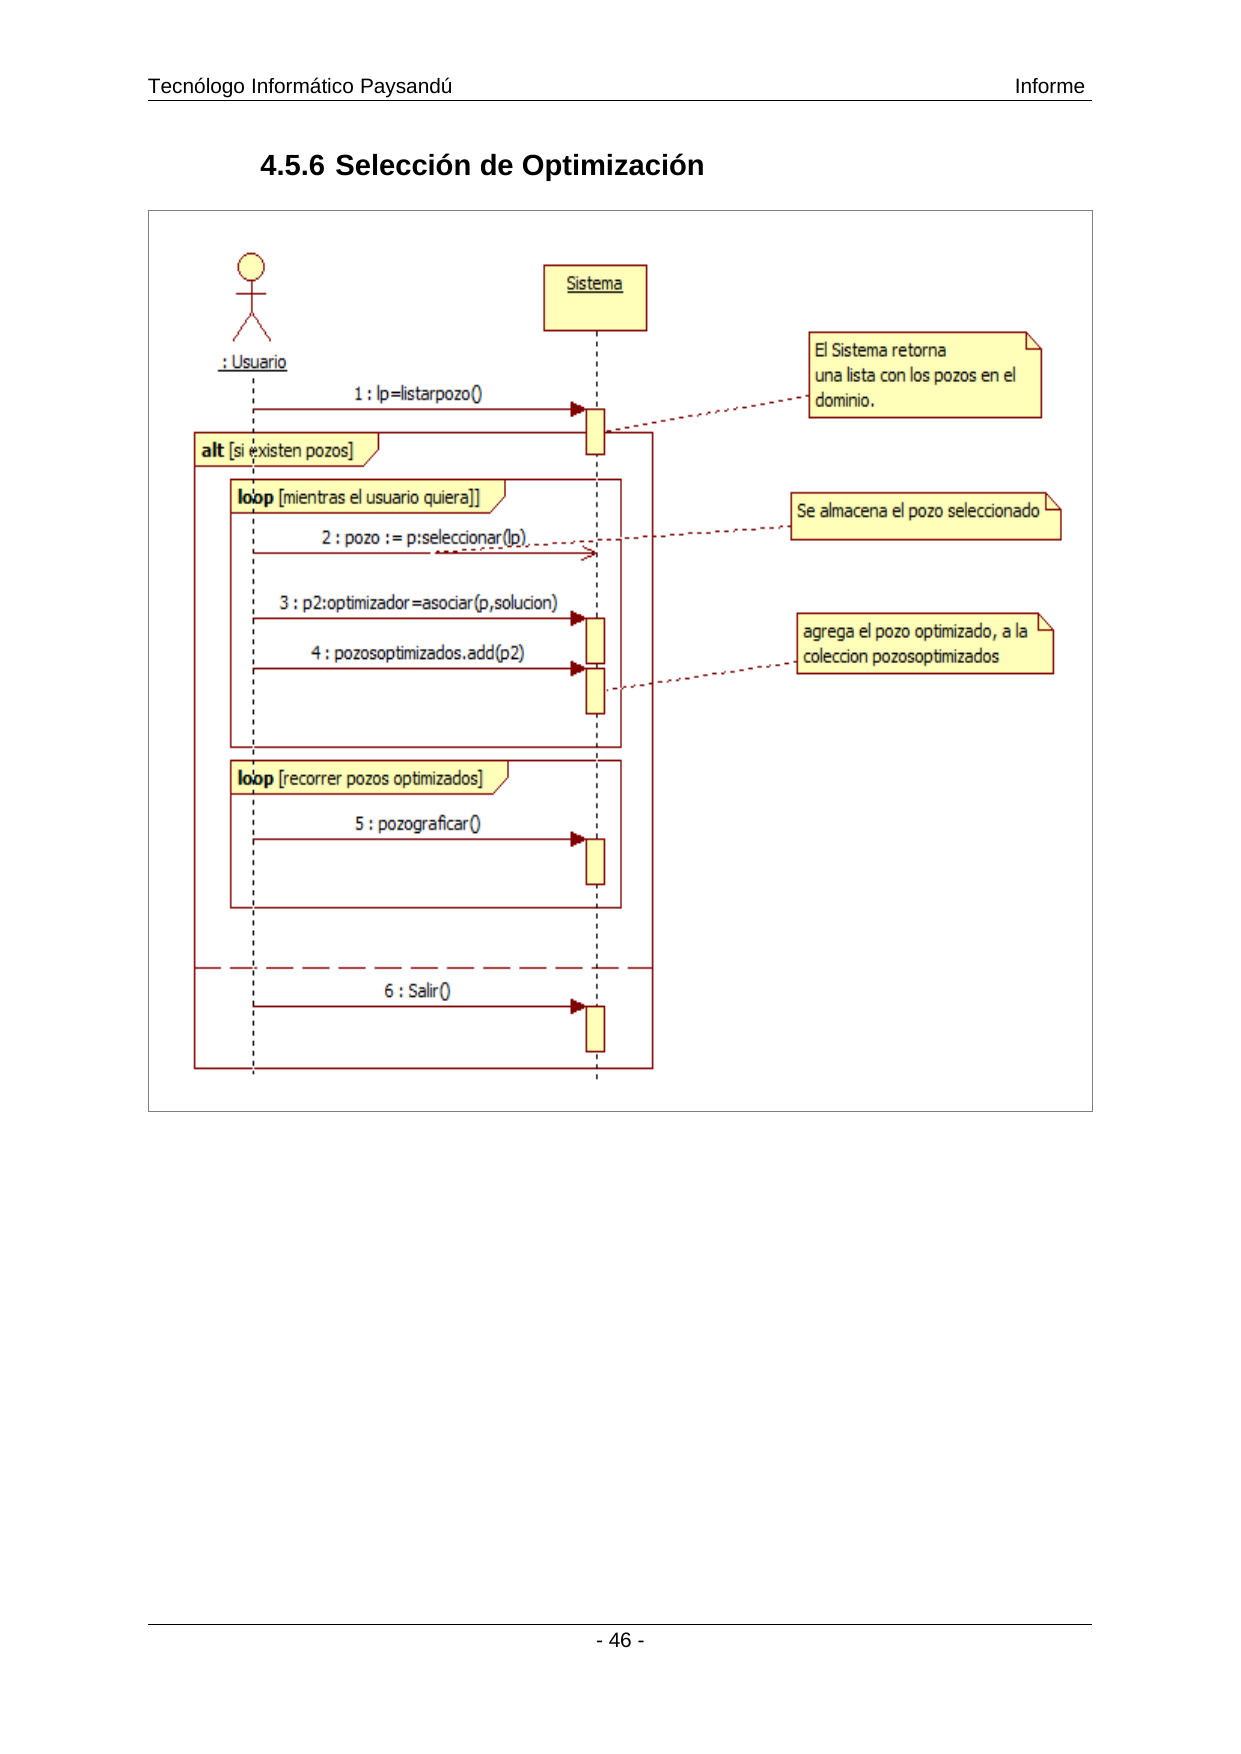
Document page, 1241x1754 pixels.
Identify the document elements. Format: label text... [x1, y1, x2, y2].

subtitle Selección de Optimización [260, 148, 1092, 181]
picture [164, 219, 1077, 1103]
